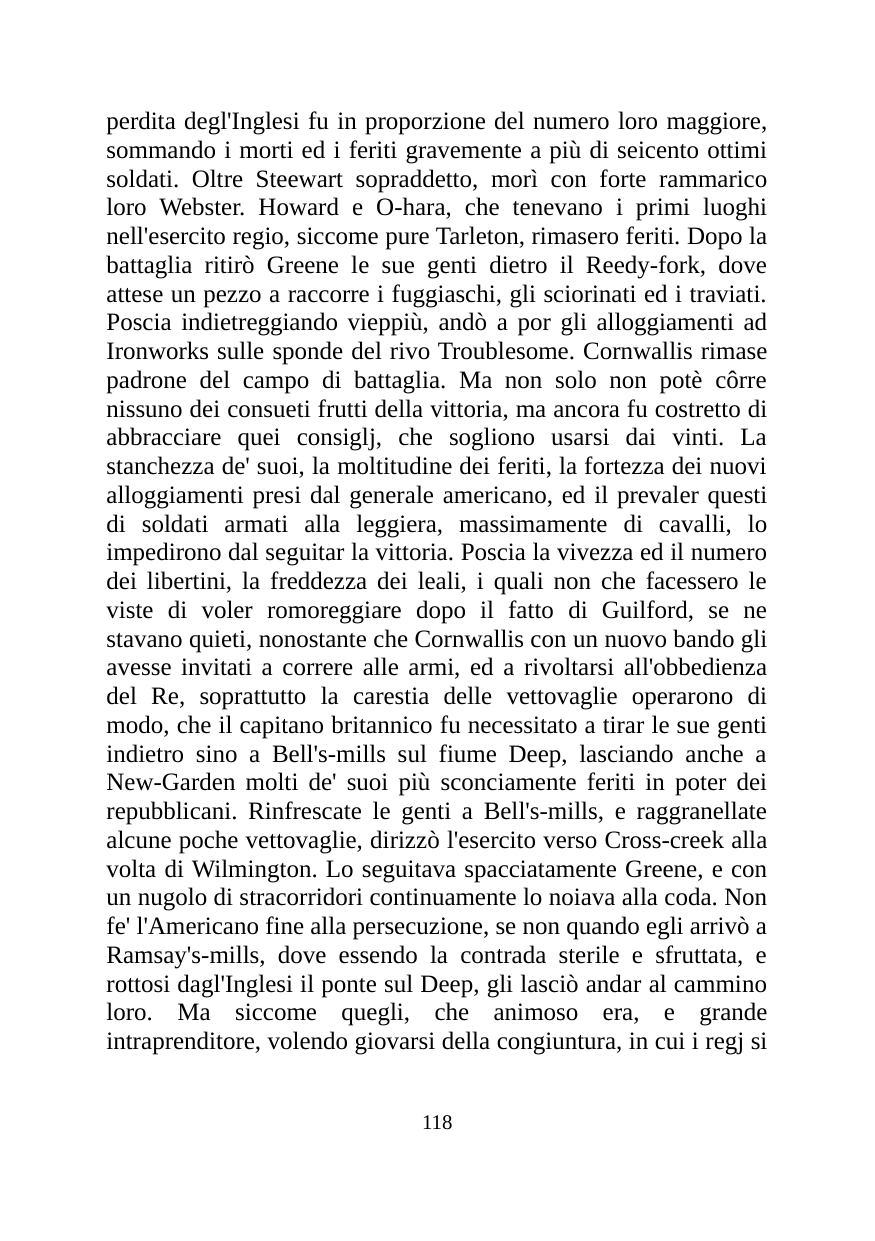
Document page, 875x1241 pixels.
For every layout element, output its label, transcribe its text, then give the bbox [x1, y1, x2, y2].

text perdita degl'Inglesi fu in proporzione del numero loro maggiore, sommando i morti ed i feriti gravemente a più di seicento ottimi soldati. Oltre Steewart sopraddetto, morì con forte rammarico loro Webster. Howard e O-hara, che tenevano i primi luoghi nell'esercito regio, siccome pure Tarleton, rimasero feriti. Dopo la battaglia ritirò Greene le sue genti dietro il Reedy-fork, dove attese un pezzo a raccorre i fuggiaschi, gli sciorinati ed i traviati. Poscia indietreggiando vieppiù, andò a por gli alloggiamenti ad Ironworks sulle sponde del rivo Troublesome. Cornwallis rimase padrone del campo di battaglia. Ma non solo non potè côrre nissuno dei consueti frutti della vittoria, ma ancora fu costretto di abbracciare quei consiglj, che sogliono usarsi dai vinti. La stanchezza de' suoi, la moltitudine dei feriti, la fortezza dei nuovi alloggiamenti presi dal generale americano, ed il prevaler questi di soldati armati alla leggiera, massimamente di cavalli, lo impedirono dal seguitar la vittoria. Poscia la vivezza ed il numero dei libertini, la freddezza dei leali, i quali non che facessero le viste di voler romoreggiare dopo il fatto di Guilford, se ne stavano quieti, nonostante che Cornwallis con un nuovo bando gli avesse invitati a correre alle armi, ed a rivoltarsi all'obbedienza del Re, soprattutto la carestia delle vettovaglie operarono di modo, che il capitano britannico fu necessitato a tirar le sue genti indietro sino a Bell's-mills sul fiume Deep, lasciando anche a New-Garden molti de' suoi più sconciamente feriti in poter dei repubblicani. Rinfrescate le genti a Bell's-mills, e raggranellate alcune poche vettovaglie, dirizzò l'esercito verso Cross-creek alla volta di Wilmington. Lo seguitava spacciatamente Greene, e con un nugolo di stracorridori continuamente lo noiava alla coda. Non fe' l'Americano fine alla persecuzione, se non quando egli arrivò a Ramsay's-mills, dove essendo la contrada sterile e sfruttata, e rottosi dagl'Inglesi il ponte sul Deep, gli lasciò andar al cammino loro. Ma siccome quegli, che animoso era, e grande intraprenditore, volendo giovarsi della congiuntura, in cui i regj si [106, 106, 768, 1055]
